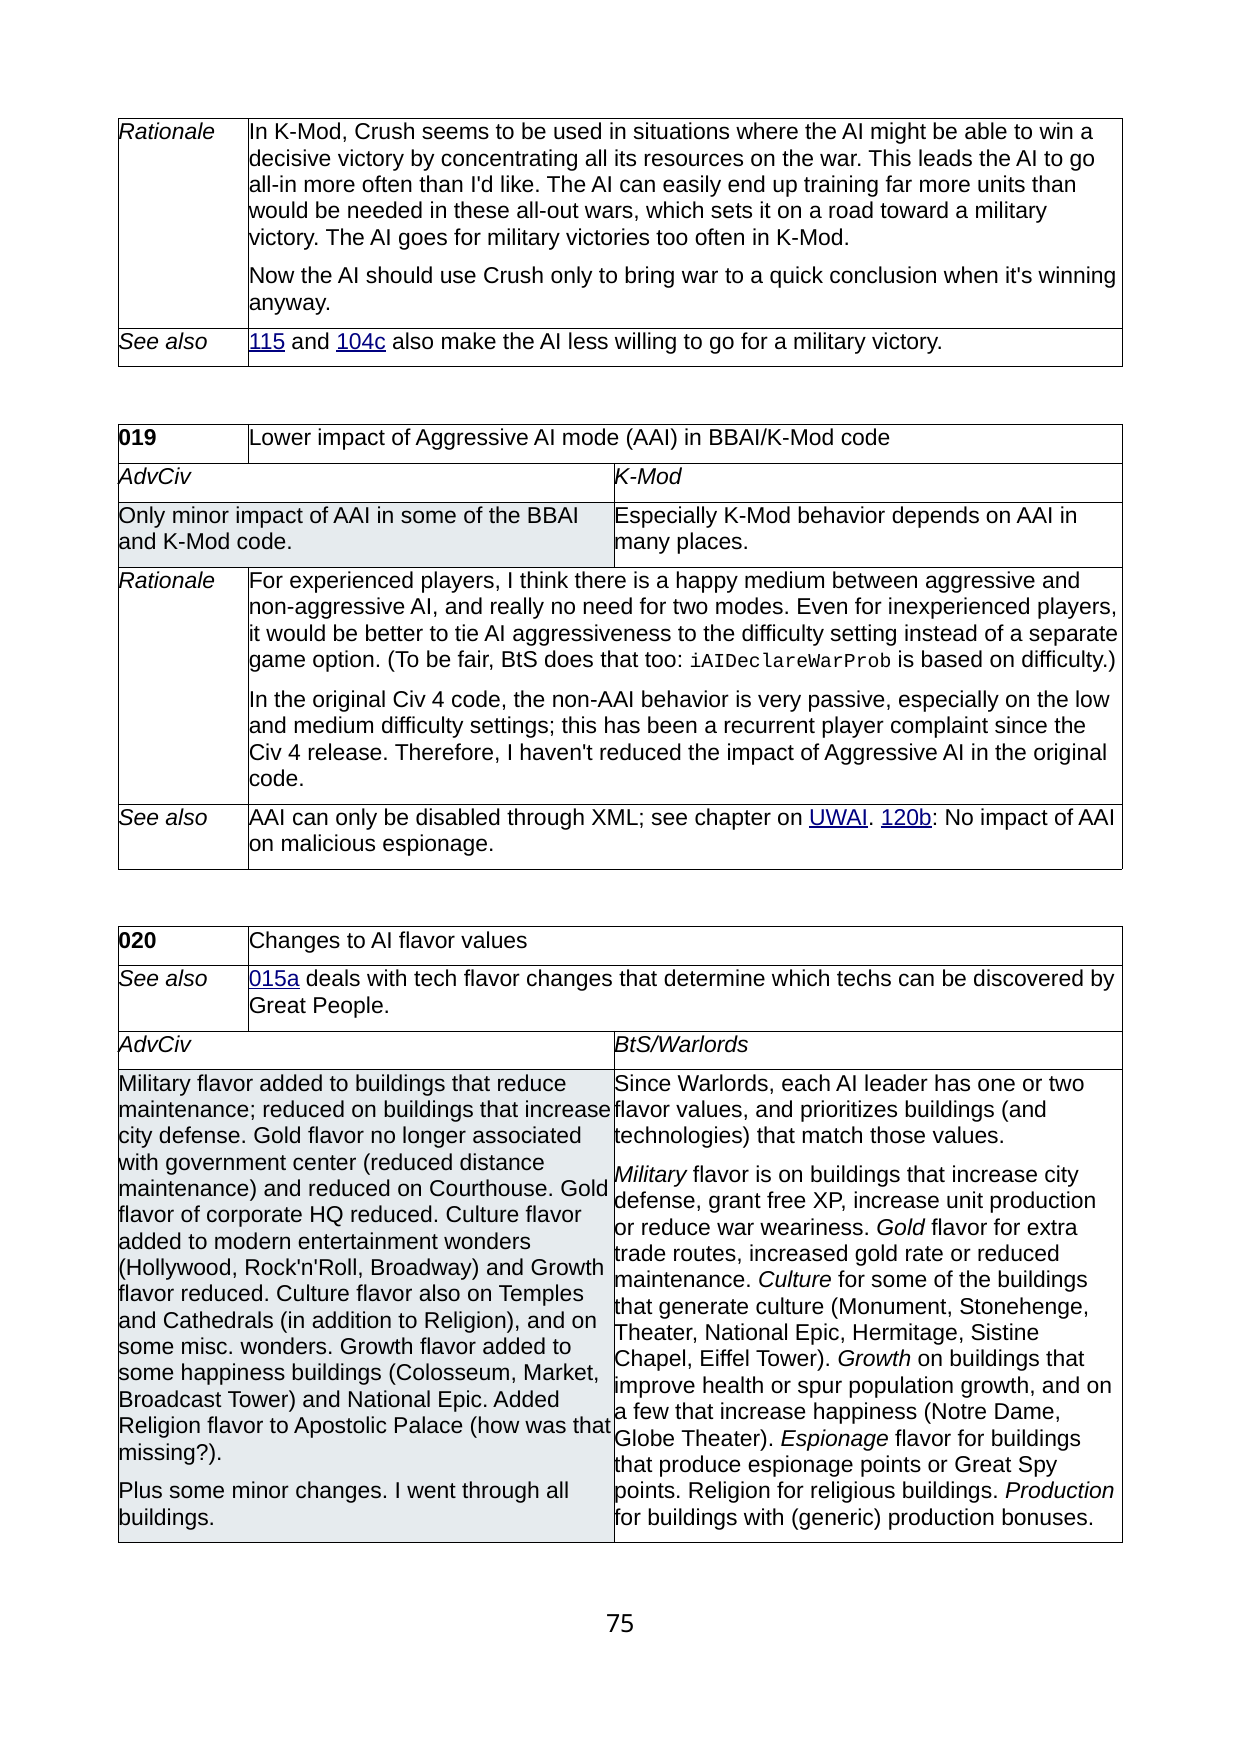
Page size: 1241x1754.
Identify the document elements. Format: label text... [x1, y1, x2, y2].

table_cell AAI can only be disabled through XML; see chapter on UWAI. 120b: No impact of AAI on malicious espionage. [249, 805, 1122, 869]
table_cell Especially K-Mod behavior depends on AAI in many places. [615, 503, 1122, 567]
table_cell Only minor impact of AAI in some of the BBAI and K-Mod code. [119, 503, 614, 567]
table_cell Military flavor added to buildings that reduce maintenance; reduced on buildings that increase city defense. Gold flavor no longer associated with government center (reduced distance maintenance) and reduced on Courthouse. Gold flavor of corporate HQ reduced. Culture flavor added to modern entertainment wonders (Hollywood, Rock'n'Roll, Broadway) and Growth flavor reduced. Culture flavor also on Temples and Cathedrals (in addition to Religion), and on some misc. wonders. Growth flavor added to some happiness buildings (Colosseum, Market, Broadcast Tower) and National Epic. Added Religion flavor to Apostolic Palace (how was that missing?). Plus some minor changes. I went through all buildings. [119, 1070, 614, 1542]
table_cell See also [119, 966, 248, 1031]
table_header 019 [119, 425, 248, 463]
table_cell AdvCiv [119, 464, 614, 502]
table_cell For experienced players, I think there is a happy medium between aggressive and non-aggressive AI, and really no need for two modes. Even for inexperienced players, it would be better to tie AI aggressiveness to the difficulty setting instead of a separate game option. (To be fair, BtS does that too: iAIDeclareWarProb is based on difficulty.) In the original Civ 4 code, the non-AAI behavior is very passive, especially on the low and medium difficulty settings; this has been a recurrent player complaint since the Civ 4 release. Therefore, I haven't reduced the impact of Aggressive AI in the original code. [249, 568, 1122, 804]
table_cell In K-Mod, Crush seems to be used in situations where the AI might be able to win a decisive victory by concentrating all its resources on the war. This leads the AI to go all-in more often than I'd like. The AI can easily end up training far more units than would be needed in these all-out wars, which sets it on a road toward a military victory. The AI goes for military victories too often in K-Mod. Now the AI should use Crush only to bring war to a quick conclusion when it's winning anyway. [249, 119, 1122, 327]
table_cell AdvCiv [119, 1032, 614, 1069]
table_cell Rationale [119, 119, 248, 327]
table_header 020 [119, 927, 248, 965]
table_cell Rationale [119, 568, 248, 804]
table_cell 015a deals with tech flavor changes that determine which techs can be discovered by Great People. [249, 966, 1122, 1031]
table_cell K-Mod [615, 464, 1122, 502]
table_cell See also [119, 329, 248, 366]
table_header Changes to AI flavor values [249, 927, 1122, 965]
table_cell BtS/Warlords [615, 1032, 1122, 1069]
table_cell Since Warlords, each AI leader has one or two flavor values, and prioritizes buildings (and technologies) that match those values. Military flavor is on buildings that increase city defense, grant free XP, increase unit production or reduce war weariness. Gold flavor for extra trade routes, increased gold rate or reduced maintenance. Culture for some of the buildings that generate culture (Monument, Stonehenge, Theater, National Epic, Hermitage, Sistine Chapel, Eiffel Tower). Growth on buildings that improve health or spur population growth, and on a few that increase happiness (Notre Dame, Globe Theater). Espionage flavor for buildings that produce espionage points or Great Spy points. Religion for religious buildings. Production for buildings with (generic) production bonuses. [615, 1070, 1122, 1542]
table_header Lower impact of Aggressive AI mode (AAI) in BBAI/K-Mod code [249, 425, 1122, 463]
table_cell 115 and 104c also make the AI less willing to go for a military victory. [249, 329, 1122, 366]
table_cell See also [119, 805, 248, 869]
